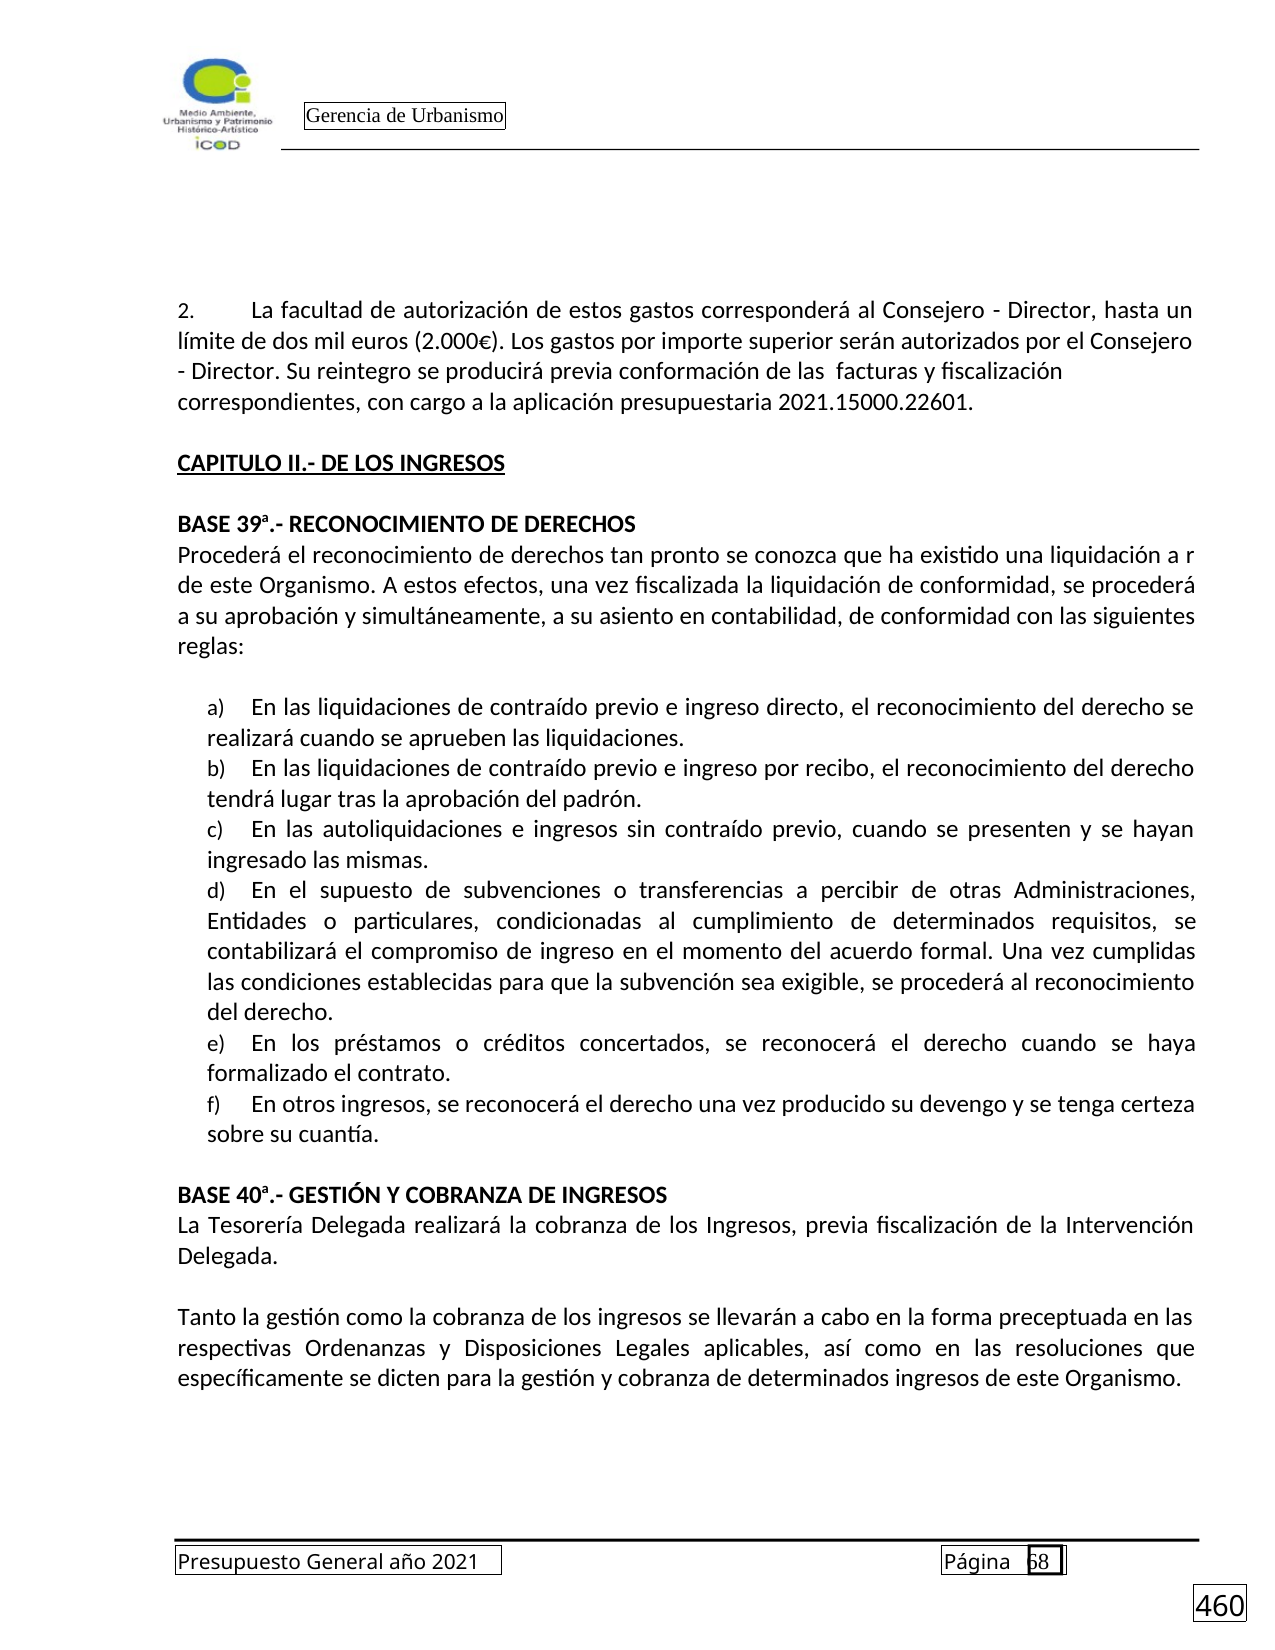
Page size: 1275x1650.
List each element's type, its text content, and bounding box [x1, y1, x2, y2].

text límite de dos mil euros (2.000€). Los gastos por importe superior serán autorizados por el Consejero [177, 325, 1256, 356]
list En el supuesto de subvenciones o transferencias a percibir de otras Administraciones, Entidades o particulares, condicionadas al cumplimiento de determinados requisitos, se contabilizará el compromiso de ingreso en el momento del acuerdo formal. Una vez cumplidas las condiciones establecidas para que la subvención sea exigible, se procederá al reconocimiento del derecho. [207, 874, 1196, 1027]
subtitle CAPITULO II.- DE LOS INGRESOS [177, 447, 1256, 478]
text Tanto la gestión como la cobranza de los ingresos se llevarán a cabo en la forma preceptuada en las respectivas Ordenanzas y Disposiciones Legales aplicables, así como en las resoluciones que específicamente se dicten para la gestión y cobranza de determinados ingresos de este Organismo. [177, 1301, 1196, 1393]
list La facultad de autorización de estos gastos corresponderá al Consejero - Director, hasta un [177, 294, 1256, 325]
list En los préstamos o créditos concertados, se reconocerá el derecho cuando se haya formalizado el contrato. [207, 1027, 1196, 1088]
list En las liquidaciones de contraído previo e ingreso por recibo, el reconocimiento del derecho tendrá lugar tras la aprobación del padrón. [207, 752, 1196, 813]
text Procederá el reconocimiento de derechos tan pronto se conozca que ha existido una liquidación a r de este Organismo. A estos efectos, una vez fiscalizada la liquidación de conformidad, se procederá a su aprobación y simultáneamente, a su asiento en contabilidad, de conformidad con las siguientes reglas: [177, 539, 1197, 661]
list En las autoliquidaciones e ingresos sin contraído previo, cuando se presenten y se hayan ingresado las mismas. [207, 813, 1196, 874]
subtitle BASE 40a.- GESTIÓN Y COBRANZA DE INGRESOS [177, 1179, 1256, 1210]
text La Tesorería Delegada realizará la cobranza de los Ingresos, previa fiscalización de la Intervención Delegada. [177, 1210, 1196, 1271]
picture [153, 46, 281, 170]
text - Director. Su reintegro se producirá previa conformación de las facturas y fiscalización correspondientes, con cargo a la aplicación presupuestaria 2021.15000.22601. [177, 356, 1199, 417]
list En otros ingresos, se reconocerá el derecho una vez producido su devengo y se tenga certeza sobre su cuantía. [207, 1088, 1196, 1149]
text BASE 39a.- RECONOCIMIENTO DE DERECHOS [177, 508, 1256, 539]
list En las liquidaciones de contraído previo e ingreso directo, el reconocimiento del derecho se realizará cuando se aprueben las liquidaciones. [207, 691, 1196, 752]
